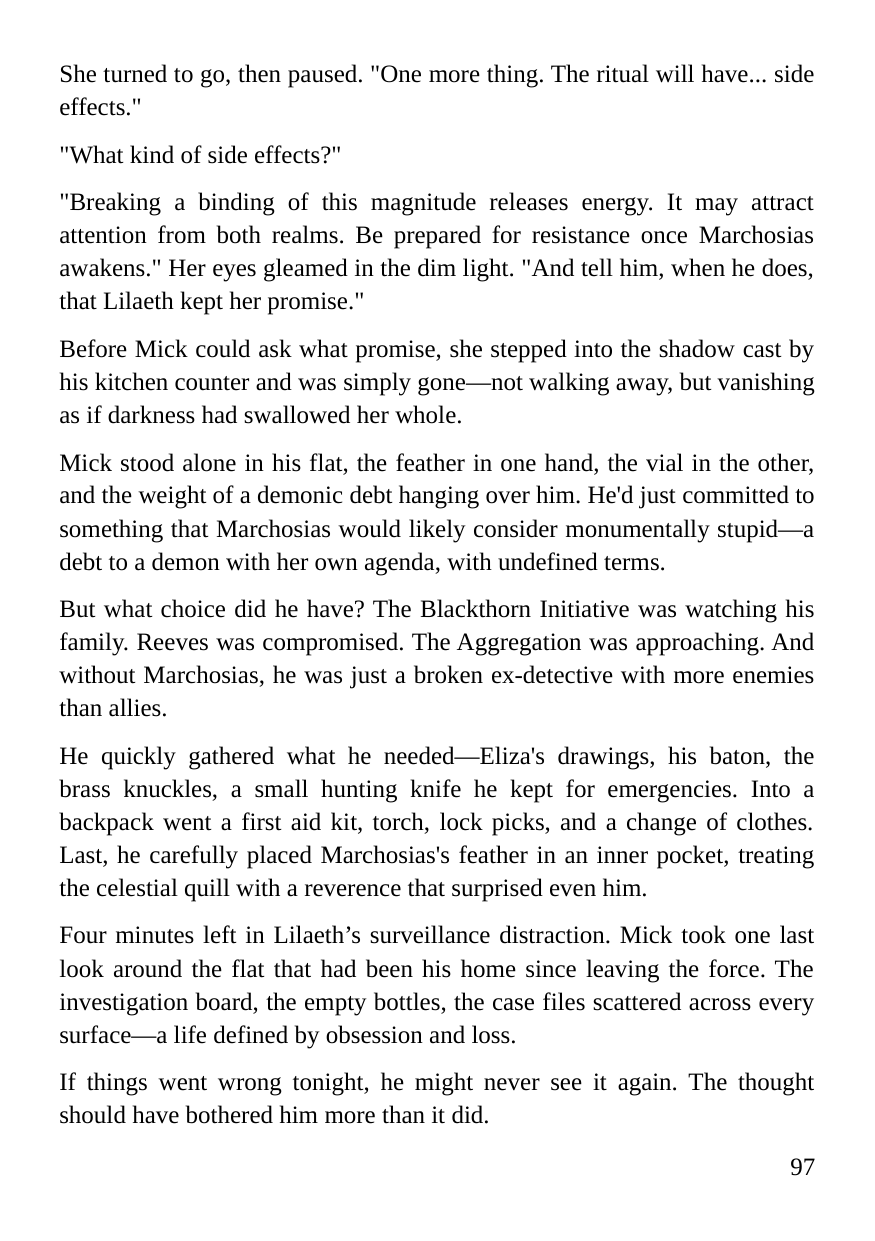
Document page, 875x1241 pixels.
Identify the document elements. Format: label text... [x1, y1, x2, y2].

text "Breaking a binding of this magnitude releases energy. It may attract attention from both realms. Be prepared for resistance once Marchosias awakens." Her eyes gleamed in the dim light. "And tell him, when he does, that Lilaeth kept her promise." [59, 187, 815, 315]
text If things went wrong tonight, he might never see it again. The thought should have bothered him more than it did. [59, 1067, 815, 1129]
text "What kind of side effects?" [59, 140, 815, 168]
text Four minutes left in Lilaeth’s surveillance distraction. Mick took one last look around the flat that had been his home since leaving the force. The investigation board, the empty bottles, the case files scattered across every surface—a life defined by obsession and loss. [59, 921, 815, 1048]
text He quickly gathered what he needed—Eliza's drawings, his baton, the brass knuckles, a small hunting knife he kept for emergencies. Into a backpack went a first aid kit, torch, lock picks, and a change of clothes. Last, he carefully placed Marchosias's feather in an inner pocket, treating the celestial quill with a reverence that surprised even him. [59, 741, 815, 902]
text She turned to go, then paused. "One more thing. The ritual will have... side effects." [59, 59, 815, 121]
text But what choice did he have? The Blackthorn Initiative was watching his family. Reeves was compromised. The Aggregation was approaching. And without Marchosias, he was just a broken ex-detective with more enemies than allies. [59, 594, 815, 722]
text Before Mick could ask what promise, she stepped into the shadow cast by his kitchen counter and was simply gone—not walking away, but vanishing as if darkness had swallowed her whole. [59, 334, 815, 429]
text Mick stood alone in his flat, the feather in one hand, the vial in the other, and the weight of a demonic debt hanging over him. He'd just committed to something that Marchosias would likely consider monumentally stupid—a debt to a demon with her own agenda, with undefined terms. [59, 448, 815, 575]
